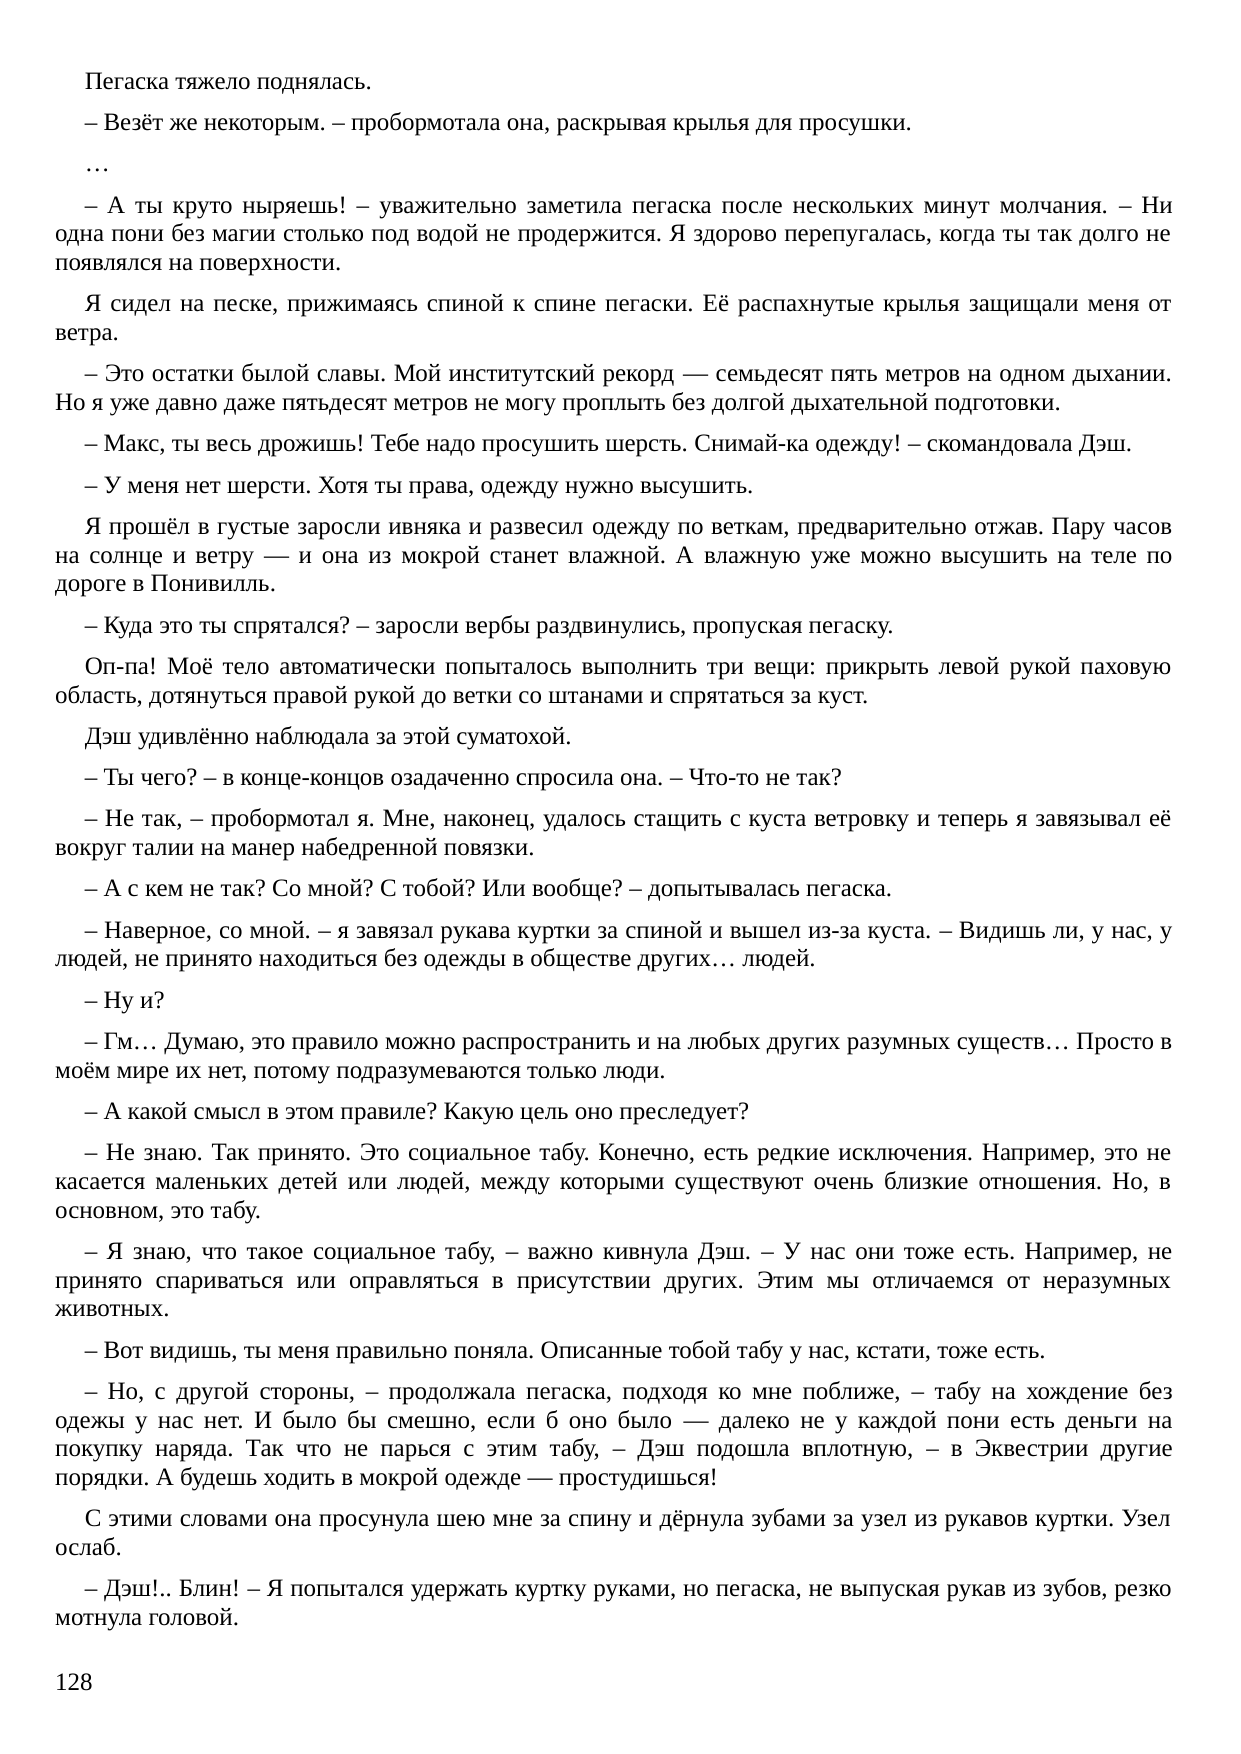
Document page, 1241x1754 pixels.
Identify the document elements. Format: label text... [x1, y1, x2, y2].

text – А ты круто ныряешь! – уважительно заметила пегаска после нескольких минут молчания. – Ни одна пони без магии столько под водой не продержится. Я здорово перепугалась, когда ты так долго не появлялся на поверхности. [55, 190, 1173, 276]
text – Везёт же некоторым. – пробормотала она, раскрывая крылья для просушки. [55, 107, 1173, 136]
text – Дэш!.. Блин! – Я попытался удержать куртку руками, но пегаска, не выпуская рукав из зубов, резко мотнула головой. [55, 1573, 1173, 1631]
text – Не так, – пробормотал я. Мне, наконец, удалось стащить с куста ветровку и теперь я завязывал её вокруг талии на манер набедренной повязки. [55, 803, 1173, 861]
text Я сидел на песке, прижимаясь спиной к спине пегаски. Её распахнутые крылья защищали меня от ветра. [55, 288, 1173, 346]
text – У меня нет шерсти. Хотя ты права, одежду нужно высушить. [55, 470, 1173, 498]
text Я прошёл в густые заросли ивняка и развесил одежду по веткам, предварительно отжав. Пару часов на солнце и ветру — и она из мокрой станет влажной. А влажную уже можно высушить на теле по дороге в Понивилль. [55, 511, 1173, 597]
text – Куда это ты спрятался? – заросли вербы раздвинулись, пропуская пегаску. [55, 610, 1173, 638]
text – Не знаю. Так принято. Это социальное табу. Конечно, есть редкие исключения. Например, это не касается маленьких детей или людей, между которыми существуют очень близкие отношения. Но, в основном, это табу. [55, 1137, 1173, 1223]
text – Но, с другой стороны, – продолжала пегаска, подходя ко мне поближе, – табу на хождение без одежы у нас нет. И было бы смешно, если б оно было — далеко не у каждой пони есть деньги на покупку наряда. Так что не парься с этим табу, – Дэш подошла вплотную, – в Эквестрии другие порядки. А будешь ходить в мокрой одежде — простудишься! [55, 1376, 1173, 1491]
text – Ты чего? – в конце-концов озадаченно спросила она. – Что-то не так? [55, 762, 1173, 791]
text – Я знаю, что такое социальное табу, – важно кивнула Дэш. – У нас они тоже есть. Например, не принято спариваться или оправляться в присутствии других. Этим мы отличаемся от неразумных животных. [55, 1236, 1173, 1322]
text – Гм… Думаю, это правило можно распространить и на любых других разумных существ… Просто в моём мире их нет, потому подразумеваются только люди. [55, 1026, 1173, 1083]
text – Это остатки былой славы. Мой институтский рекорд — семьдесят пять метров на одном дыхании. Но я уже давно даже пятьдесят метров не могу проплыть без долгой дыхательной подготовки. [55, 358, 1173, 416]
text – Наверное, со мной. – я завязал рукава куртки за спиной и вышел из-за куста. – Видишь ли, у нас, у людей, не принято находиться без одежды в обществе других… людей. [55, 915, 1173, 972]
text – Макс, ты весь дрожишь! Тебе надо просушить шерсть. Снимай-ка одежду! – скомандовала Дэш. [55, 428, 1173, 457]
text – А с кем не так? Со мной? С тобой? Или вообще? – допытывалась пегаска. [55, 873, 1173, 902]
text – Ну и? [55, 985, 1173, 1013]
text … [55, 148, 1173, 177]
text – А какой смысл в этом правиле? Какую цель оно преследует? [55, 1096, 1173, 1125]
text Пегаска тяжело поднялась. [55, 66, 1173, 95]
text – Вот видишь, ты меня правильно поняла. Описанные тобой табу у нас, кстати, тоже есть. [55, 1335, 1173, 1363]
text С этими словами она просунула шею мне за спину и дёрнула зубами за узел из рукавов куртки. Узел ослаб. [55, 1503, 1173, 1561]
text Дэш удивлённо наблюдала за этой суматохой. [55, 721, 1173, 750]
text Оп-па! Моё тело автоматически попыталось выполнить три вещи: прикрыть левой рукой паховую область, дотянуться правой рукой до ветки со штанами и спрятаться за куст. [55, 651, 1173, 708]
